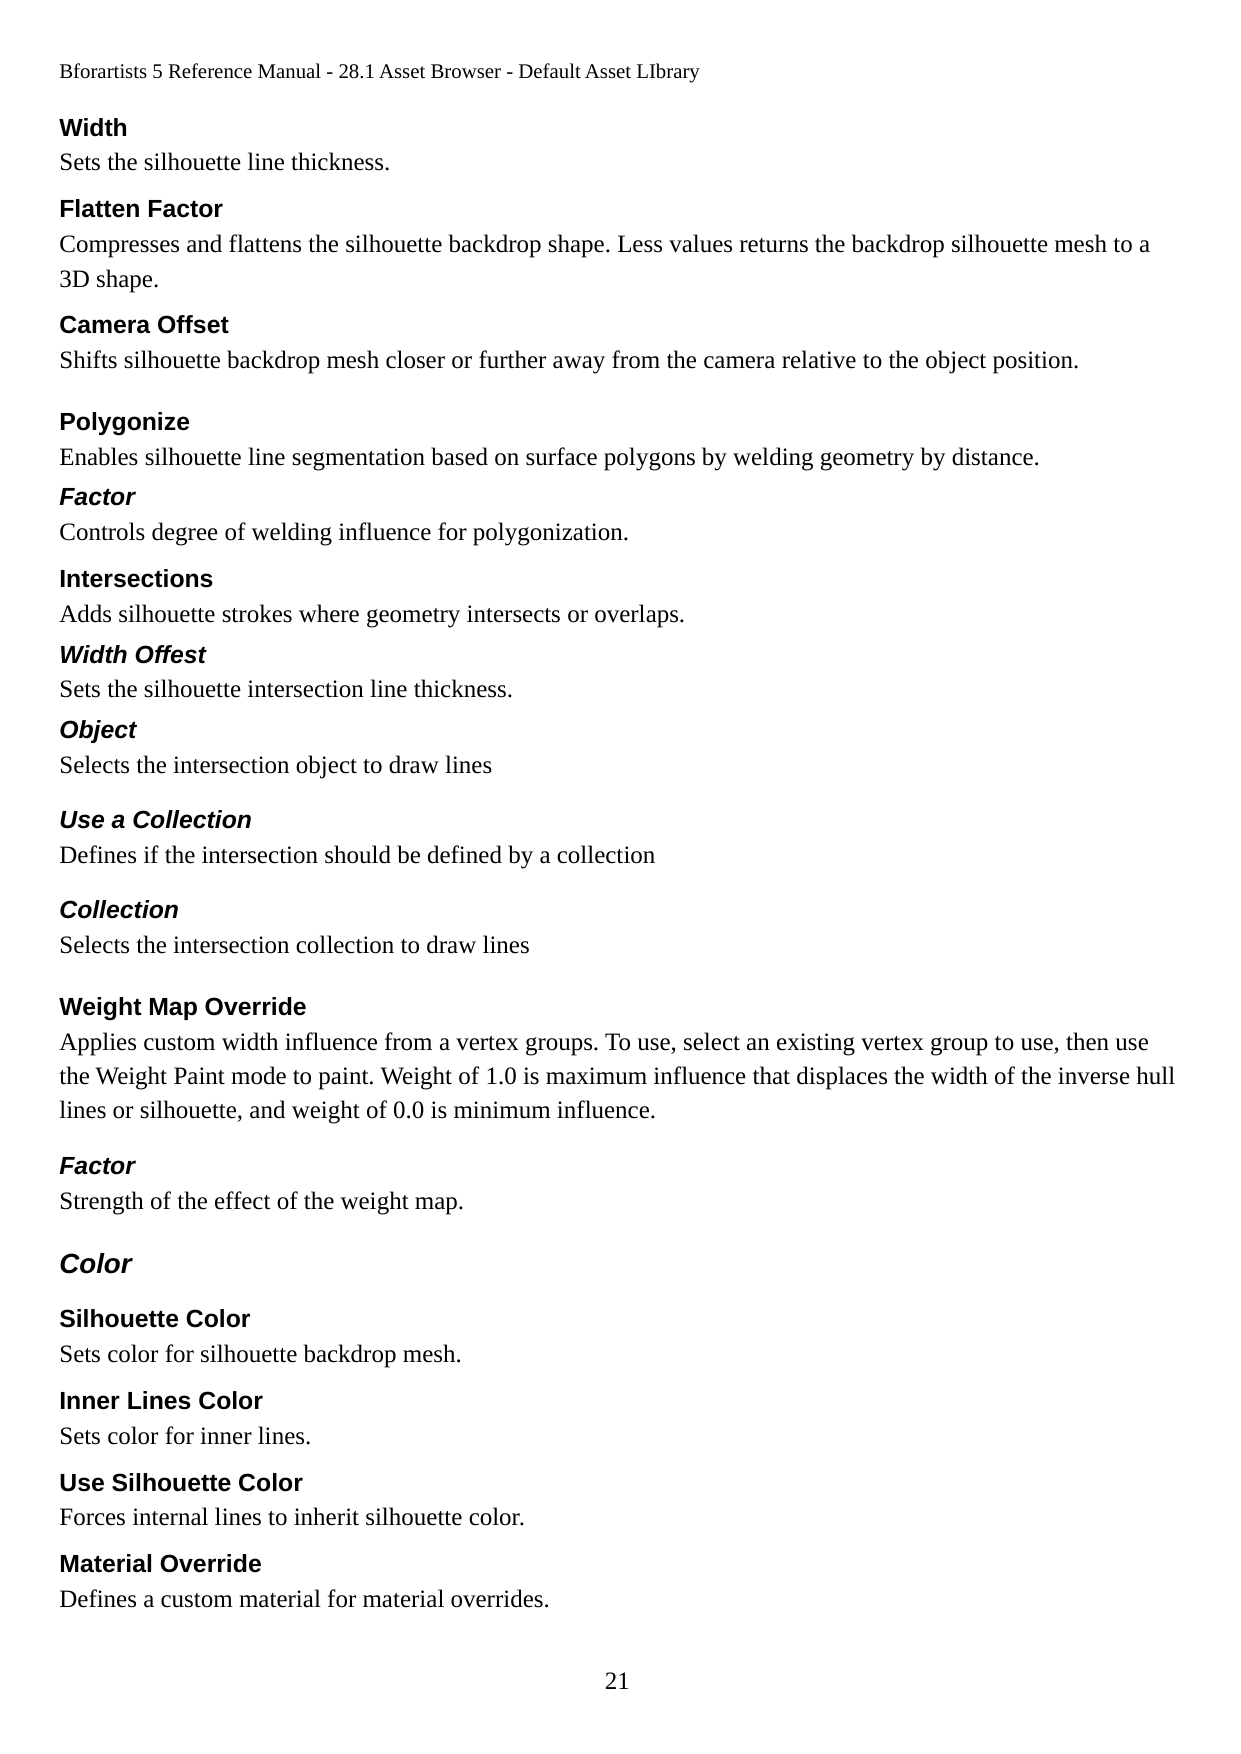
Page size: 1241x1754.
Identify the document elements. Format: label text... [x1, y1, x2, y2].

text Sets the silhouette line thickness. [59, 147, 1181, 176]
text Enables silhouette line segmentation based on surface polygons by welding geometry by distance. [59, 442, 1181, 471]
text Defines a custom material for material overrides. [59, 1584, 1181, 1613]
subtitle Silhouette Color [59, 1304, 1181, 1333]
text Selects the intersection object to draw lines [59, 750, 1181, 779]
subtitle Inner Lines Color [59, 1386, 1181, 1414]
subtitle Polygonize [59, 407, 1181, 436]
subtitle Collection [59, 896, 1181, 924]
subtitle Use a Collection [59, 805, 1181, 834]
subtitle Material Override [59, 1549, 1181, 1578]
subtitle Camera Offset [59, 311, 1181, 339]
subtitle Width Offest [59, 640, 1181, 668]
subtitle Use Silhouette Color [59, 1468, 1181, 1496]
subtitle Width [59, 113, 1181, 141]
text Compresses and flattens the silhouette backdrop shape. Less values returns the backdrop silhouette mesh to a 3D shape. [59, 229, 1181, 292]
text Sets the silhouette intersection line thickness. [59, 674, 1181, 703]
text Shifts silhouette backdrop mesh closer or further away from the camera relative to the object position. [59, 345, 1181, 374]
text Selects the intersection collection to draw lines [59, 930, 1181, 959]
subtitle Object [59, 715, 1181, 744]
text Strength of the effect of the weight map. [59, 1186, 1181, 1214]
subtitle Intersections [59, 564, 1181, 593]
text Sets color for silhouette backdrop mesh. [59, 1339, 1181, 1368]
subtitle Flatten Factor [59, 194, 1181, 223]
subtitle Weight Map Override [59, 992, 1181, 1020]
text Applies custom width influence from a vertex groups. To use, select an existing vertex group to use, then use the Weight Paint mode to paint. Weight of 1.0 is maximum influence that displaces the width of the inverse hull lines or silhouette, and weight of 0.0 is minimum influence. [59, 1027, 1181, 1124]
text Adds silhouette strokes where geometry intersects or overlaps. [59, 599, 1181, 628]
subtitle Factor [59, 1151, 1181, 1179]
text Defines if the intersection should be defined by a collection [59, 840, 1181, 869]
text Controls degree of welding influence for polygonization. [59, 517, 1181, 546]
subtitle Factor [59, 482, 1181, 511]
text Sets color for inner lines. [59, 1421, 1181, 1449]
text Forces internal lines to inherit silhouette color. [59, 1502, 1181, 1531]
subtitle Color [59, 1247, 1181, 1279]
